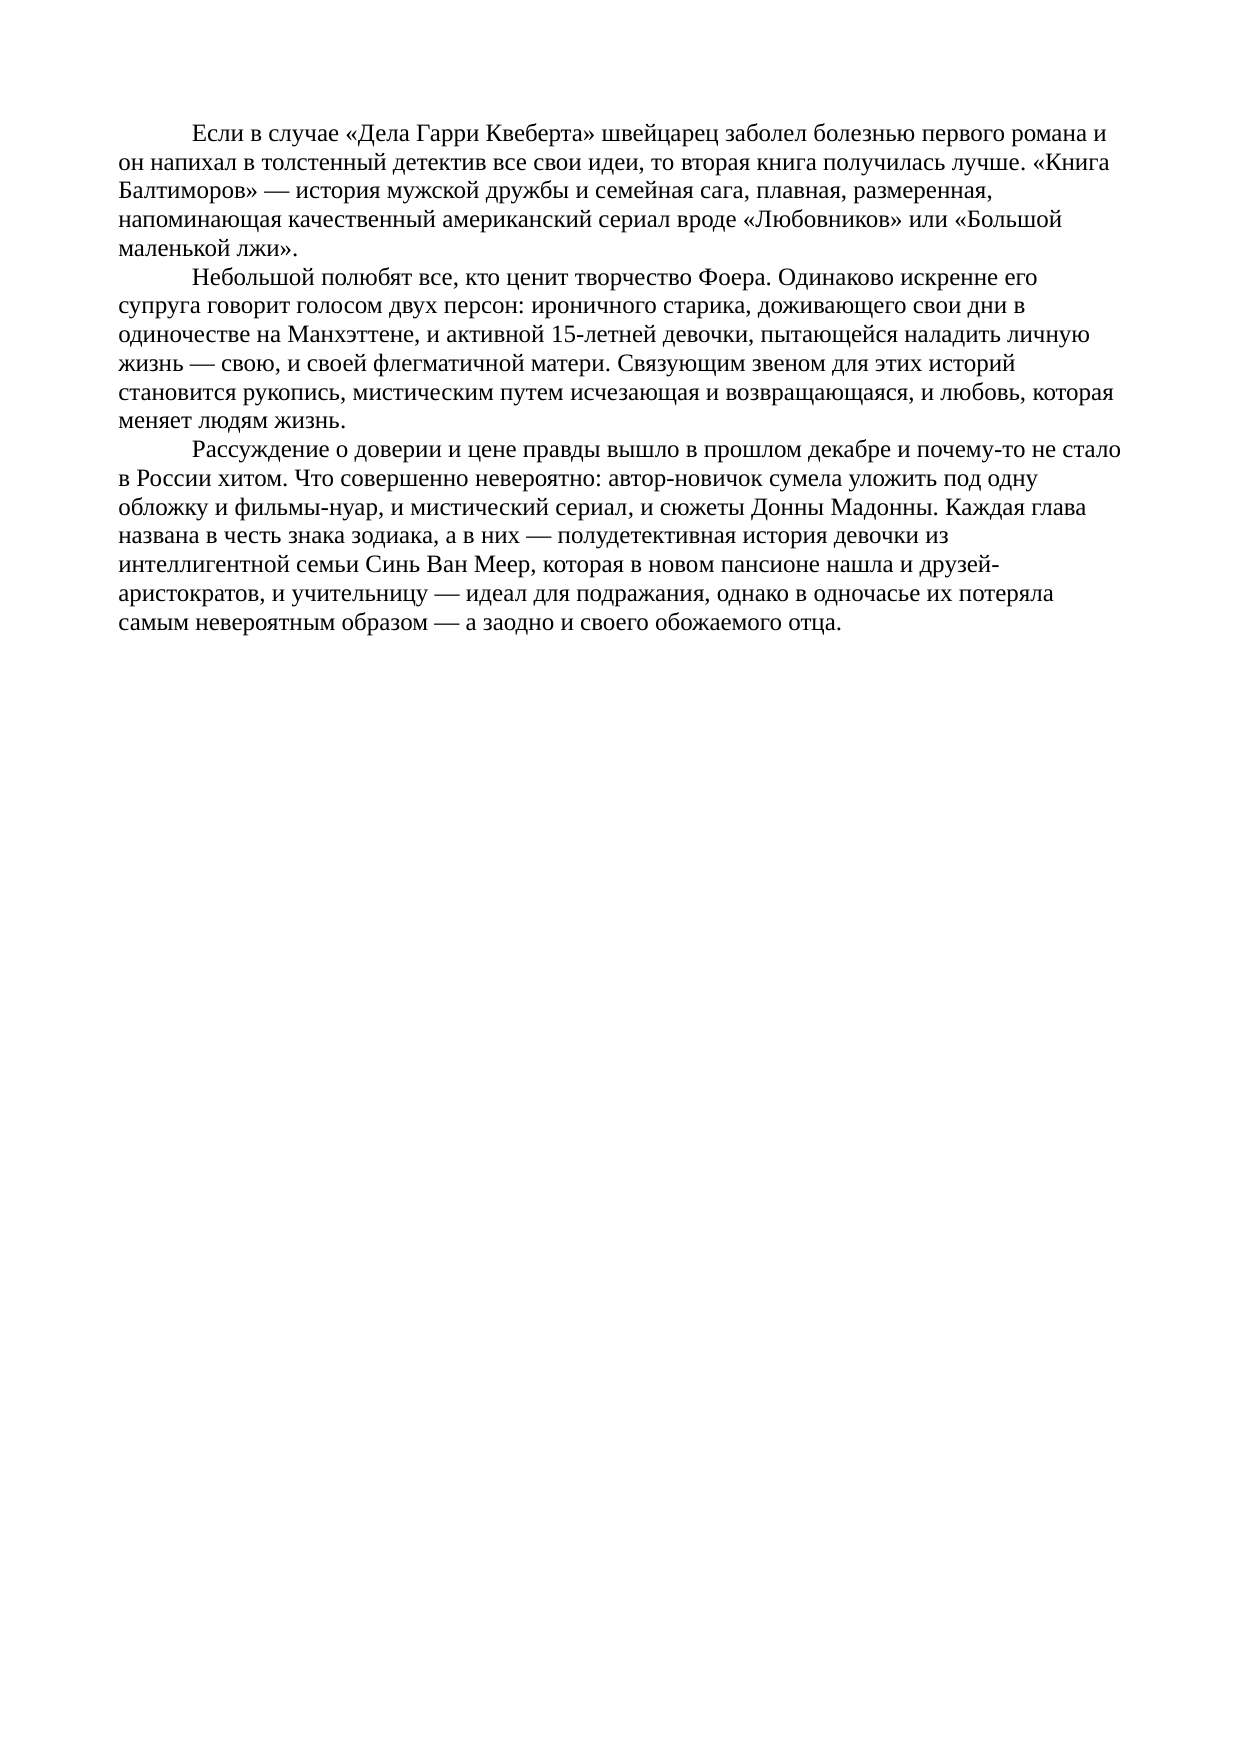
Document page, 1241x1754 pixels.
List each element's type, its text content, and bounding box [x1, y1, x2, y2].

text Рассуждение о доверии и цене правды вышло в прошлом декабре и почему-то не стало в России хитом. Что совершенно невероятно: автор-новичок сумела уложить под одну обложку и фильмы-нуар, и мистический сериал, и сюжеты Донны Мадонны. Каждая глава названа в честь знака зодиака, а в них — полудетективная история девочки из интеллигентной семьи Синь Ван Меер, которая в новом пансионе нашла и друзей-аристократов, и учительницу — идеал для подражания, однако в одночасье их потеряла самым невероятным образом — а заодно и своего обожаемого отца. [118, 434, 1122, 636]
text Небольшой полюбят все, кто ценит творчество Фоера. Одинаково искренне его супруга говорит голосом двух персон: ироничного старика, доживающего свои дни в одиночестве на Манхэттене, и активной 15-летней девочки, пытающейся наладить личную жизнь — свою, и своей флегматичной матери. Связующим звеном для этих историй становится рукопись, мистическим путем исчезающая и возвращающаяся, и любовь, которая меняет людям жизнь. [118, 262, 1122, 434]
text Если в случае «Дела Гарри Квеберта» швейцарец заболел болезнью первого романа и он напихал в толстенный детектив все свои идеи, то вторая книга получилась лучше. «Книга Балтиморов» — история мужской дружбы и семейная сага, плавная, размеренная, напоминающая качественный американский сериал вроде «Любовников» или «Большой маленькой лжи». [118, 118, 1122, 262]
